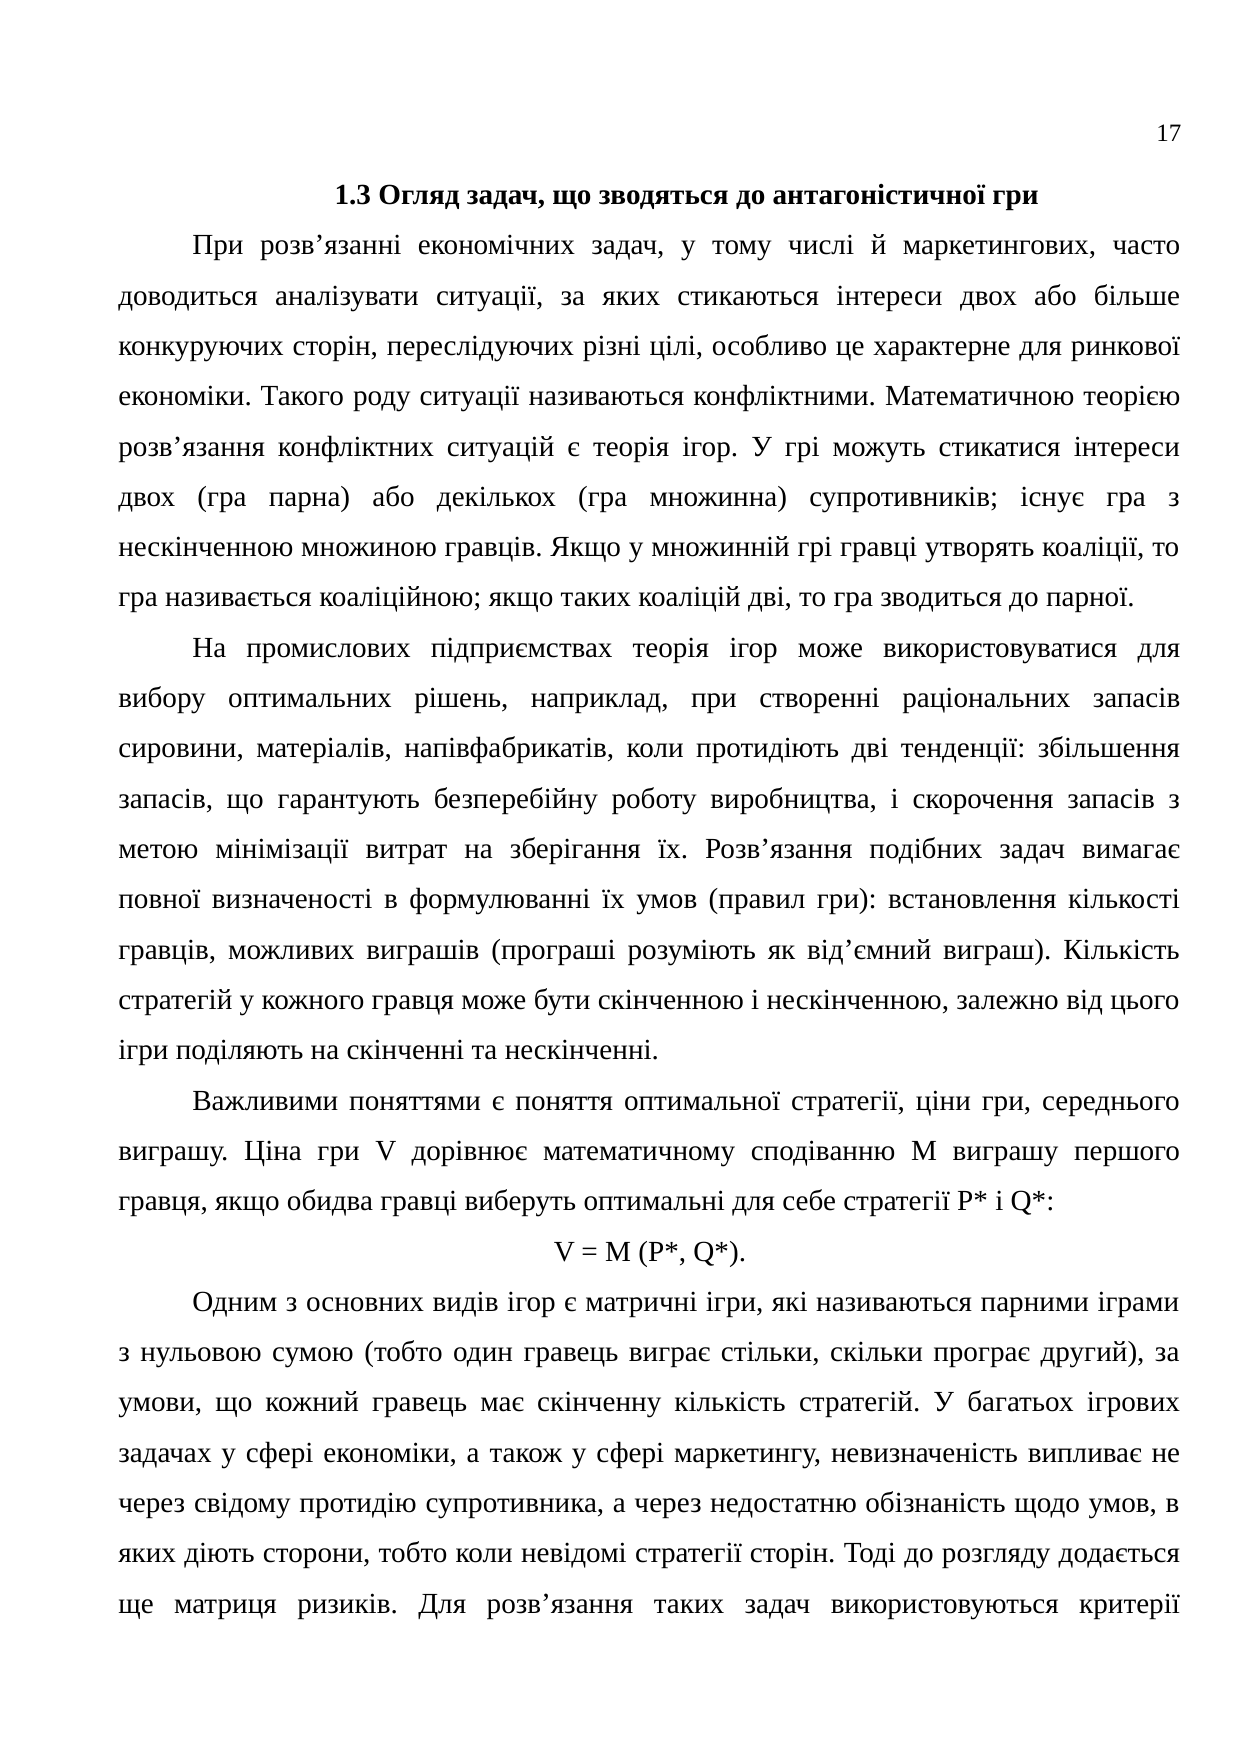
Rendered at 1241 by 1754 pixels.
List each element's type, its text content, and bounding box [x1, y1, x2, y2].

text На промислових підприємствах теорія ігор може використовуватися для вибору оптимальних рішень, наприклад, при створенні раціональних запасів сировини, матеріалів, напівфабрикатів, коли протидіють дві тенденції: збільшення запасів, що гарантують безперебійну роботу виробництва, і скорочення запасів з метою мінімізації витрат на зберігання їх. Розв’язання подібних задач вимагає повної визначеності в формулюванні їх умов (правил гри): встановлення кількості гравців, можливих виграшів (програші розуміють як від’ємний виграш). Кількість стратегій у кожного гравця може бути скінченною і нескінченною, залежно від цього ігри поділяють на скінченні та нескінченні. [118, 630, 1181, 1066]
text V = M (P*, Q*). [118, 1234, 1181, 1267]
text Важливими поняттями є поняття оптимальної стратегії, ціни гри, середнього виграшу. Ціна гри V дорівнює математичному сподіванню M виграшу першого гравця, якщо обидва гравці виберуть оптимальні для себе стратегії P* і Q*: [118, 1083, 1181, 1217]
text При розв’язанні економічних задач, у тому числі й маркетингових, часто доводиться аналізувати ситуації, за яких стикаються інтереси двох або більше конкуруючих сторін, переслідуючих різні цілі, особливо це характерне для ринкової економіки. Такого роду ситуації називаються конфліктними. Математичною теорією розв’язання конфліктних ситуацій є теорія ігор. У грі можуть стикатися інтереси двох (гра парна) або декількох (гра множинна) супротивників; існує гра з нескінченною множиною гравців. Якщо у множинній грі гравці утворять коаліції, то гра називається коаліційною; якщо таких коаліцій дві, то гра зводиться до парної. [118, 227, 1181, 613]
text 1.3 Огляд задач, що зводяться до антагоністичної гри [118, 177, 1181, 211]
text Одним з основних видів ігор є матричні ігри, які називаються парними іграми з нульовою сумою (тобто один гравець виграє стільки, скільки програє другий), за умови, що кожний гравець має скінченну кількість стратегій. У багатьох ігрових задачах у сфері економіки, а також у сфері маркетингу, невизначеність випливає не через свідому протидію супротивника, а через недостатню обізнаність щодо умов, в яких діють сторони, тобто коли невідомі стратегії сторін. Тоді до розгляду додається ще матриця ризиків. Для розв’язання таких задач використовуються критерії [118, 1284, 1181, 1619]
